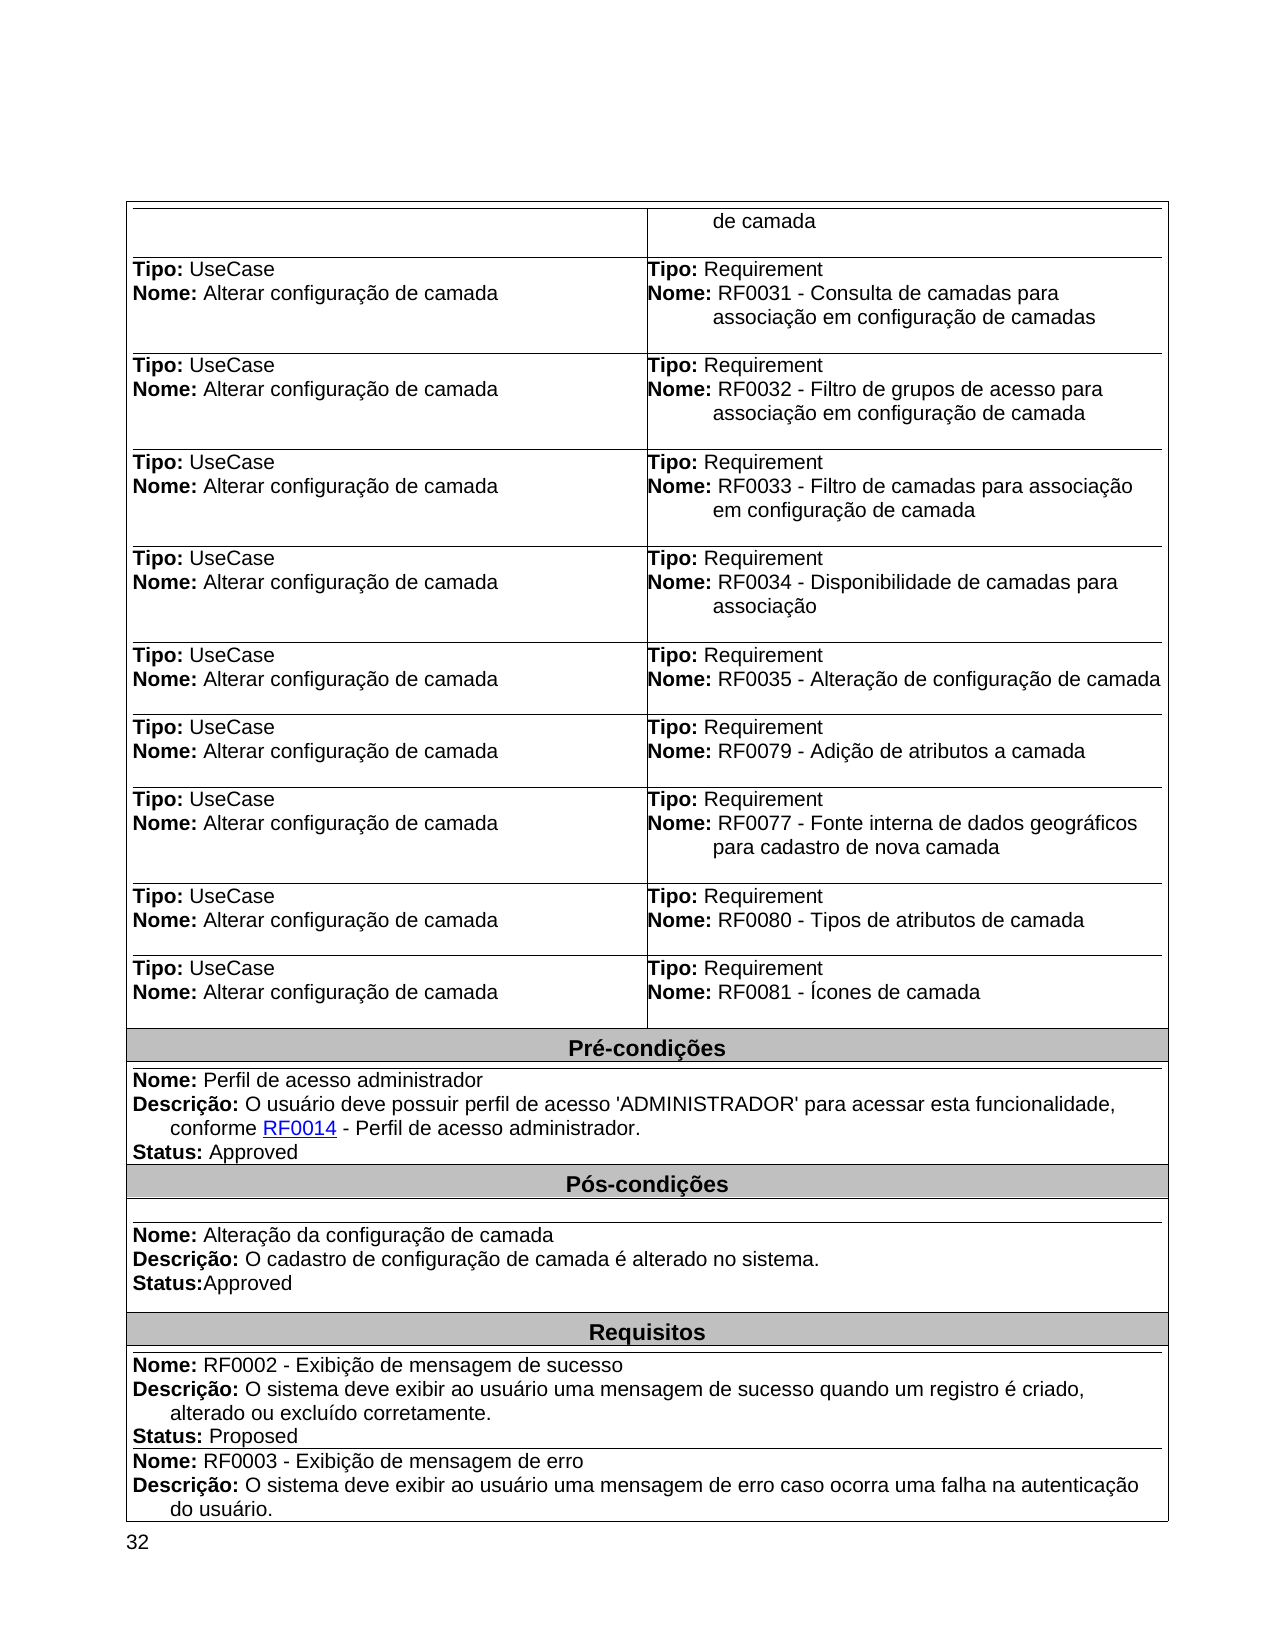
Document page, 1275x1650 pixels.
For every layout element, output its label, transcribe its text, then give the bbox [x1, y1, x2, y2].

table_cell Tipo: Requirement Nome: RF0080 - Tipos de atributos de camada [648, 884, 1162, 955]
table_cell Tipo: Requirement Nome: RF0079 - Adição de atributos a camada [648, 715, 1162, 787]
table_cell Tipo: UseCase Nome: Alterar configuração de camada [133, 884, 647, 955]
table_cell Tipo: UseCase Nome: Alterar configuração de camada [133, 643, 647, 714]
table_cell Tipo: UseCase Nome: Alterar configuração de camada [133, 788, 647, 883]
table_cell Tipo: Requirement Nome: RF0033 - Filtro de camadas para associação em configuração de camada [648, 450, 1162, 546]
table_cell Tipo: UseCase Nome: Alterar configuração de camada [133, 956, 647, 1028]
table_cell Tipo: UseCase Nome: Alterar configuração de camada [133, 715, 647, 787]
table_cell Tipo: UseCase Nome: Alterar configuração de camada [133, 258, 647, 353]
table_cell de camada [648, 209, 1162, 256]
table_cell Tipo: UseCase Nome: Alterar configuração de camada [133, 354, 647, 449]
table_cell Pós-condições [127, 1165, 1168, 1197]
table_header Nome: Alteração da configuração de camada Descrição: O cadastro de configuração de camada é alterado no sistema. Status:Approved [133, 1223, 1162, 1294]
table_cell [127, 1062, 1168, 1164]
table_cell Tipo: Requirement Nome: RF0031 - Consulta de camadas para associação em configuração de camadas [648, 258, 1162, 353]
table_cell Tipo: Requirement Nome: RF0035 - Alteração de configuração de camada [648, 643, 1162, 714]
table_cell [127, 1199, 1168, 1312]
table_cell [133, 209, 647, 256]
table_cell Tipo: Requirement Nome: RF0081 - Ícones de camada [648, 956, 1162, 1028]
table_header Nome: Perfil de acesso administrador Descrição: O usuário deve possuir perfil de acesso 'ADMINISTRADOR' para acessar esta funcionalidade, conforme RF0014 - Perfil de acesso administrador. Status: Approved [133, 1069, 1162, 1164]
table_cell [127, 1346, 1168, 1521]
table_cell Tipo: UseCase Nome: Alterar configuração de camada [133, 450, 647, 546]
table_cell Tipo: Requirement Nome: RF0077 - Fonte interna de dados geográficos para cadastro de nova camada [648, 788, 1162, 883]
table_cell [127, 202, 1168, 1028]
table_cell Nome: RF0003 - Exibição de mensagem de erro Descrição: O sistema deve exibir ao usuário uma mensagem de erro caso ocorra uma falha na autenticação do usuário. [133, 1449, 1162, 1521]
table_cell Tipo: UseCase Nome: Alterar configuração de camada [133, 547, 647, 642]
table_cell Pré-condições [127, 1029, 1168, 1061]
table_header Nome: RF0002 - Exibição de mensagem de sucesso Descrição: O sistema deve exibir ao usuário uma mensagem de sucesso quando um registro é criado, alterado ou excluído corretamente. Status: Proposed [133, 1353, 1162, 1448]
table_cell Requisitos [127, 1313, 1168, 1345]
table_cell Tipo: Requirement Nome: RF0034 - Disponibilidade de camadas para associação [648, 547, 1162, 642]
table_cell Tipo: Requirement Nome: RF0032 - Filtro de grupos de acesso para associação em configuração de camada [648, 354, 1162, 449]
